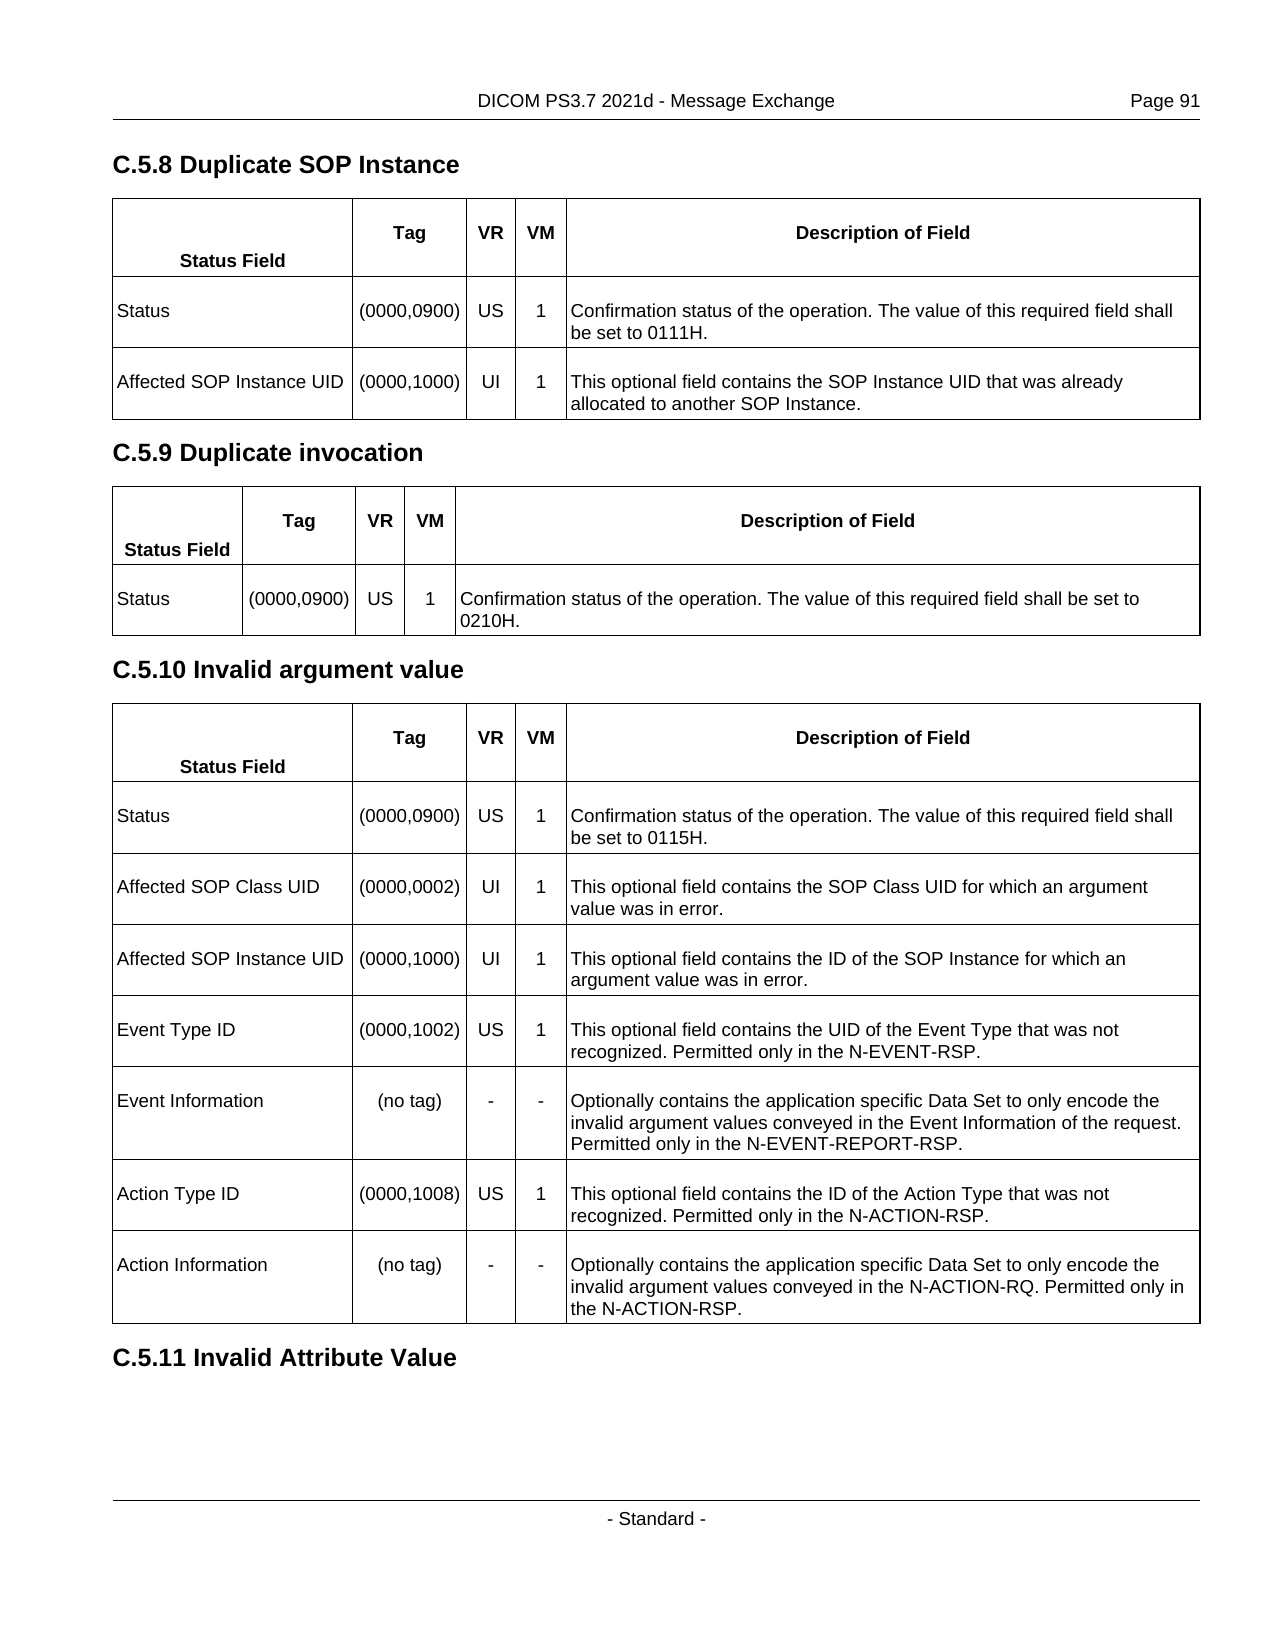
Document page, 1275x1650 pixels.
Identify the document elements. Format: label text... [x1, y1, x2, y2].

table_header VR [356, 487, 404, 564]
table_cell Confirmation status of the operation. The value of this required field shall be set to 0115H. [567, 782, 1199, 852]
text C.5.11 Invalid Attribute Value [112, 1343, 1200, 1372]
table_cell (0000,0002) [353, 854, 466, 924]
table_cell (0000,0900) [353, 782, 466, 852]
table_header Status Field [113, 199, 352, 276]
table_cell UI [467, 925, 515, 995]
table_header Description of Field [567, 199, 1199, 276]
table_cell (no tag) [353, 1231, 466, 1323]
table_header Status Field [113, 487, 242, 564]
table_header VM [405, 487, 455, 564]
table_cell UI [467, 348, 515, 418]
table_cell 1 [516, 782, 566, 852]
table_header VR [467, 704, 515, 781]
table_cell (0000,1000) [353, 348, 466, 418]
table_cell Event Type ID [113, 996, 352, 1066]
table_cell 1 [516, 277, 566, 347]
table_cell Affected SOP Instance UID [113, 348, 352, 418]
table_cell Optionally contains the application specific Data Set to only encode the invalid argument values conveyed in the N-ACTION-RQ. Permitted only in the N-ACTION-RSP. [567, 1231, 1199, 1323]
table_cell This optional field contains the SOP Instance UID that was already allocated to another SOP Instance. [567, 348, 1199, 418]
table_cell Event Information [113, 1067, 352, 1159]
table_cell US [467, 782, 515, 852]
table_cell - [467, 1231, 515, 1323]
table_cell (0000,1000) [353, 925, 466, 995]
table_cell US [467, 277, 515, 347]
table_cell (no tag) [353, 1067, 466, 1159]
table_header VM [516, 199, 566, 276]
table_cell - [516, 1231, 566, 1323]
table_cell Action Type ID [113, 1160, 352, 1230]
table_cell - [516, 1067, 566, 1159]
table_cell 1 [516, 925, 566, 995]
table_cell Affected SOP Class UID [113, 854, 352, 924]
table_cell UI [467, 854, 515, 924]
table_header Description of Field [456, 487, 1199, 564]
table_cell (0000,1002) [353, 996, 466, 1066]
table_cell Confirmation status of the operation. The value of this required field shall be set to 0111H. [567, 277, 1199, 347]
text C.5.9 Duplicate invocation [112, 438, 1200, 467]
table_cell Confirmation status of the operation. The value of this required field shall be set to 0210H. [456, 565, 1199, 635]
table_cell Status [113, 782, 352, 852]
table_cell 1 [516, 996, 566, 1066]
table_cell Status [113, 277, 352, 347]
table_header VM [516, 704, 566, 781]
table_header Tag [353, 704, 466, 781]
table_cell US [467, 996, 515, 1066]
table_cell Optionally contains the application specific Data Set to only encode the invalid argument values conveyed in the Event Information of the request. Permitted only in the N-EVENT-REPORT-RSP. [567, 1067, 1199, 1159]
table_cell 1 [516, 348, 566, 418]
table_header Tag [353, 199, 466, 276]
table_cell Action Information [113, 1231, 352, 1323]
table_cell (0000,0900) [243, 565, 355, 635]
table_cell This optional field contains the ID of the SOP Instance for which an argument value was in error. [567, 925, 1199, 995]
table_cell Status [113, 565, 242, 635]
table_header VR [467, 199, 515, 276]
table_header Status Field [113, 704, 352, 781]
table_cell (0000,1008) [353, 1160, 466, 1230]
table_cell 1 [405, 565, 455, 635]
text C.5.10 Invalid argument value [112, 655, 1200, 684]
text C.5.8 Duplicate SOP Instance [112, 150, 1200, 179]
table_cell 1 [516, 854, 566, 924]
table_cell US [467, 1160, 515, 1230]
table_header Tag [243, 487, 355, 564]
table_cell US [356, 565, 404, 635]
table_cell Affected SOP Instance UID [113, 925, 352, 995]
table_cell 1 [516, 1160, 566, 1230]
table_header Description of Field [567, 704, 1199, 781]
table_cell - [467, 1067, 515, 1159]
table_cell This optional field contains the SOP Class UID for which an argument value was in error. [567, 854, 1199, 924]
table_cell This optional field contains the UID of the Event Type that was not recognized. Permitted only in the N-EVENT-RSP. [567, 996, 1199, 1066]
table_cell This optional field contains the ID of the Action Type that was not recognized. Permitted only in the N-ACTION-RSP. [567, 1160, 1199, 1230]
table_cell (0000,0900) [353, 277, 466, 347]
